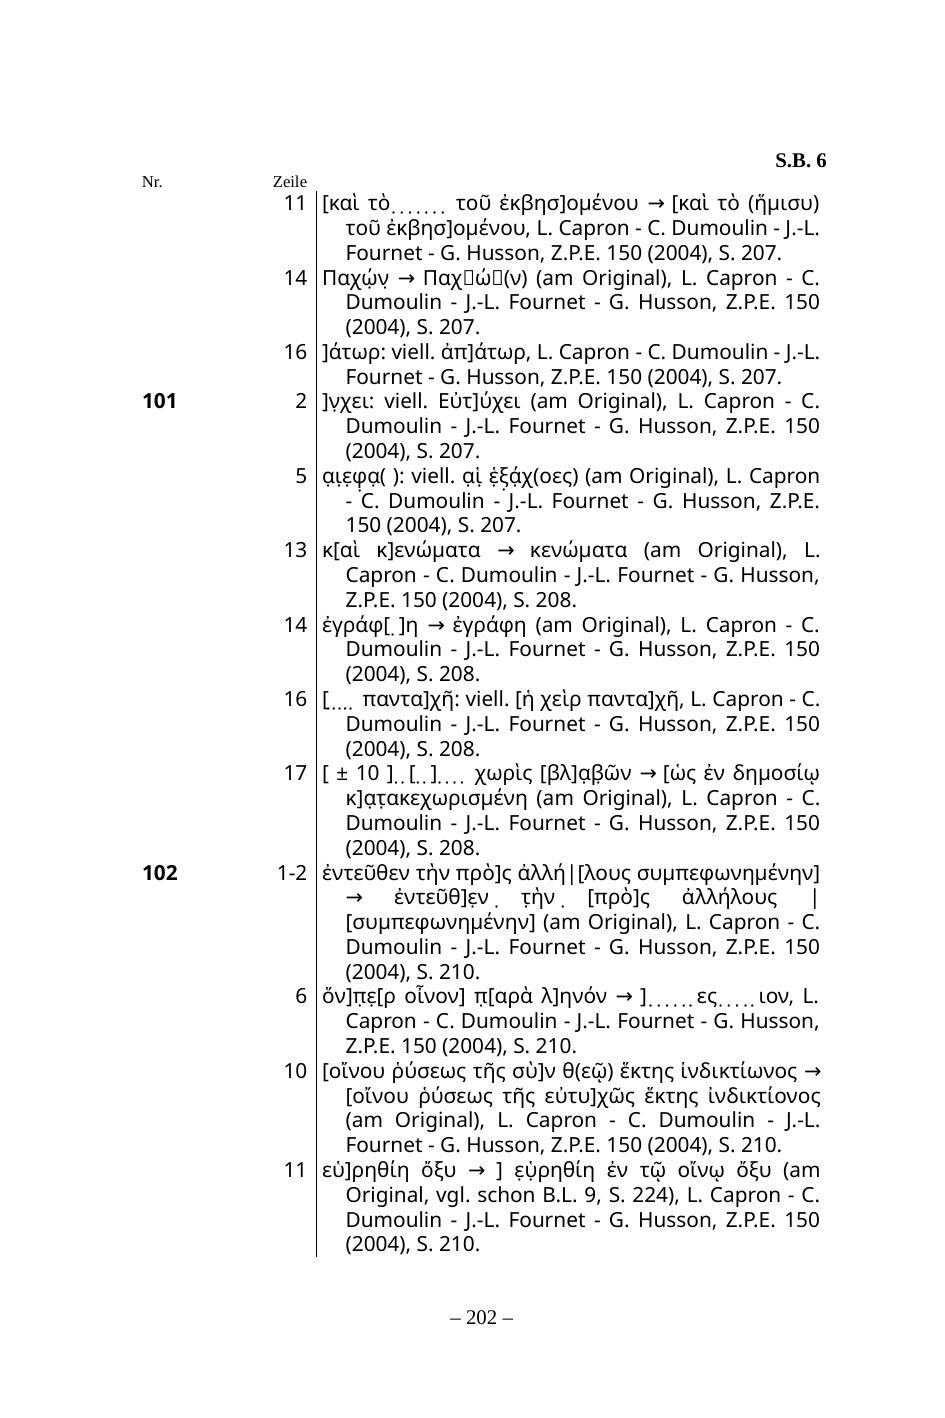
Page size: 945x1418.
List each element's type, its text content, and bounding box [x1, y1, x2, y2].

table_cell Παχώ̣ν̣ → Παχώ(ν) (am Original), L. Capron - C. Dumoulin - J.-L. Fournet - G. Husson, Z.P.E. 150 (2004), S. 207. [317, 265, 827, 339]
table_cell [136, 464, 224, 538]
table_cell ]ν̣χει: viell. Εὐτ]ύχει (am Original), L. Capron - C. Dumoulin - J.-L. Fournet - G. Husson, Z.P.E. 150 (2004), S. 207. [317, 389, 827, 463]
table_cell [136, 191, 224, 265]
table_cell κ[αὶ κ]ενώματα → κενώματα (am Original), L. Capron - C. Dumoulin - J.-L. Fournet - G. Husson, Z.P.E. 150 (2004), S. 208. [317, 538, 827, 612]
table_cell [136, 984, 224, 1058]
table_cell [ ̣ ̣ ̣ ̣ ̣ παντα]χῆ: viell. [ἡ χεὶρ παντα]χῆ, L. Capron - C. Dumoulin - J.-L. Fournet - G. Husson, Z.P.E. 150 (2004), S. 208. [317, 687, 827, 761]
table_cell 1-2 [224, 860, 316, 984]
table_cell ἐντεῦθεν τὴν πρὸ]ς ἀλλή|[λους συμπεφωνημένην] → ἐντεῦθ]ε̣ν̣ τ̣ὴν̣ [πρὸ]ς ἀλλήλους | [συμπεφωνημένην] (am Original), L. Capron - C. Dumoulin - J.-L. Fournet - G. Husson, Z.P.E. 150 (2004), S. 210. [317, 860, 827, 984]
table_cell [136, 761, 224, 860]
table_cell [136, 265, 224, 339]
table_cell 10 [224, 1059, 316, 1158]
table_cell [καὶ τὸ ̣ ̣ ̣ ̣ ̣ ̣ ̣ τοῦ ἐκβησ]ομένου → [καὶ τὸ (ἥμισυ) τοῦ ἐκβησ]ομένου, L. Capron - C. Dumoulin - J.-L. Fournet - G. Husson, Z.P.E. 150 (2004), S. 207. [317, 191, 827, 265]
table_cell [136, 1059, 224, 1158]
table_cell ]άτωρ: viell. ἀπ]άτωρ, L. Capron - C. Dumoulin - J.-L. Fournet - G. Husson, Z.P.E. 150 (2004), S. 207. [317, 340, 827, 389]
table_cell 2 [224, 389, 316, 463]
table_cell [136, 1158, 224, 1257]
table_cell [136, 687, 224, 761]
table_cell ἐγράφ[ ̣]η → ἐγράφη (am Original), L. Capron - C. Dumoulin - J.-L. Fournet - G. Husson, Z.P.E. 150 (2004), S. 208. [317, 612, 827, 687]
table_cell 11 [224, 191, 316, 265]
table_cell 101 [136, 389, 224, 463]
table_cell α̣ι̣ε̣φ̣α̣( ): viell. α̣ἱ̣ ἑ̣ξ̣ά̣χ(οες) (am Original), L. Capron - C. Dumoulin - J.-L. Fournet - G. Husson, Z.P.E. 150 (2004), S. 207. [317, 464, 827, 538]
table_cell [136, 340, 224, 389]
table_cell εὑ]ρηθίη ὄξυ → ] ε̣ὑ̣ρηθίη ἐν τῷ οἴνῳ ὄξυ (am Original, vgl. schon B.L. 9, S. 224), L. Capron - C. Dumoulin - J.-L. Fournet - G. Husson, Z.P.E. 150 (2004), S. 210. [317, 1158, 827, 1257]
table_cell [οἴνου ῥύσεως τῆς σὺ]ν θ(εῷ) ἕκτης ἰνδικτίωνος → [οἴνου ῥύσεως τῆς εὐτυ]χῶς ἕκτης ἰνδικτίονος (am Original), L. Capron - C. Dumoulin - J.-L. Fournet - G. Husson, Z.P.E. 150 (2004), S. 210. [317, 1059, 827, 1158]
table_cell 6 [224, 984, 316, 1058]
table_cell 11 [224, 1158, 316, 1257]
table_cell 102 [136, 860, 224, 984]
table_cell 5 [224, 464, 316, 538]
table_cell [136, 538, 224, 612]
table_cell [ ± 10 ] ̣ ̣[ ̣ ̣] ̣ ̣ ̣ ̣ χωρὶς [βλ]α̣β̣ῶν → [ὡς ἐν δημοσίῳ κ]α̣τ̣ακεχωρισμένη (am Original), L. Capron - C. Dumoulin - J.-L. Fournet - G. Husson, Z.P.E. 150 (2004), S. 208. [317, 761, 827, 860]
table_cell 17 [224, 761, 316, 860]
table_cell 14 [224, 612, 316, 687]
table_cell 13 [224, 538, 316, 612]
table_cell 14 [224, 265, 316, 339]
table_cell ὅν]π̣ε̣[ρ οἶνον] π̣[αρὰ λ]ηνόν → ] ̣ ̣ ̣ ̣ ̣ ̣ες ̣ ̣ ̣ ̣ ̣ιον, L. Capron - C. Dumoulin - J.-L. Fournet - G. Husson, Z.P.E. 150 (2004), S. 210. [317, 984, 827, 1058]
table_cell 16 [224, 687, 316, 761]
table_cell 16 [224, 340, 316, 389]
table_cell [136, 612, 224, 687]
